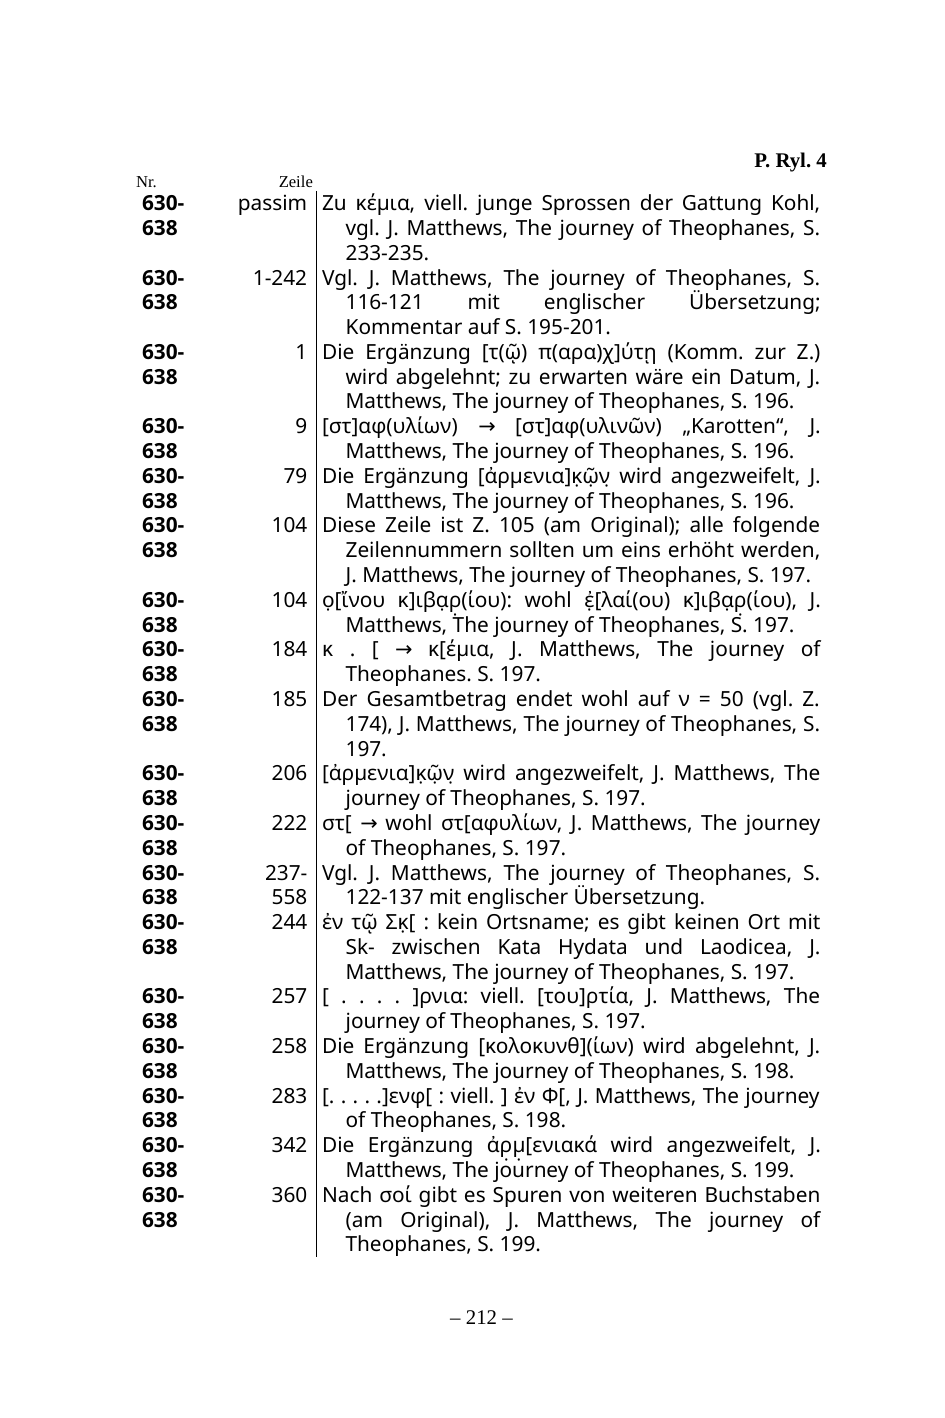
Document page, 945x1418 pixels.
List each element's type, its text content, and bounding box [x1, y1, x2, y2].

table_cell 630-638 [136, 340, 224, 414]
table_cell 630-638 [136, 265, 224, 339]
table_cell 630-638 [136, 588, 224, 637]
table_cell 206 [224, 761, 316, 811]
table_cell Vgl. J. Matthews, The journey of Theophanes, S. 122-137 mit englischer Übersetzung. [317, 860, 827, 910]
table_cell 630-638 [136, 513, 224, 587]
table_cell 360 [224, 1183, 316, 1257]
table_cell 630-638 [136, 1183, 224, 1257]
table_cell 630-638 [136, 414, 224, 463]
table_cell 1 [224, 340, 316, 414]
table_cell 630-638 [136, 637, 224, 687]
table_cell 258 [224, 1034, 316, 1083]
table_cell [. . . . .]ενφ[ : viell. ] ἐν Φ[, J. Matthews, The journey of Theophanes, S. 198. [317, 1083, 827, 1133]
table_cell passim [224, 191, 316, 265]
table_cell 104 [224, 588, 316, 637]
table_cell 104 [224, 513, 316, 587]
table_cell 630-638 [136, 1133, 224, 1182]
table_cell 283 [224, 1083, 316, 1133]
table_cell στ[ → wohl στ[αφυλίων, J. Matthews, The journey of Theophanes, S. 197. [317, 811, 827, 860]
table_cell Diese Zeile ist Z. 105 (am Original); alle folgende Zeilennummern sollten um eins erhöht werden, J. Matthews, The journey of Theophanes, S. 197. [317, 513, 827, 587]
table_cell Zu κέμια, viell. junge Sprossen der Gattung Kohl, vgl. J. Matthews, The journey of Theophanes, S. 233-235. [317, 191, 827, 265]
table_cell [στ]αφ(υλίων) → [στ]αφ(υλινῶν) „Karotten“, J. Matthews, The journey of Theophanes, S. 196. [317, 414, 827, 463]
table_cell 244 [224, 910, 316, 984]
table_cell 185 [224, 687, 316, 761]
table_cell 222 [224, 811, 316, 860]
table_cell 630-638 [136, 984, 224, 1034]
table_cell 630-638 [136, 1034, 224, 1083]
table_cell [ . . . . ]ρνια: viell. [του]ρτία, J. Matthews, The journey of Theophanes, S. 197. [317, 984, 827, 1034]
table_cell 630-638 [136, 761, 224, 811]
table_cell 257 [224, 984, 316, 1034]
table_cell 9 [224, 414, 316, 463]
table_cell Vgl. J. Matthews, The journey of Theophanes, S. 116-121 mit englischer Übersetzung; Kommentar auf S. 195-201. [317, 265, 827, 339]
table_cell ο̣[ἴνου κ]ιβα̣ρ̣(ίου): wohl ἐ̣[λαί(ου) κ]ιβα̣ρ̣(ίου), J. Matthews, The journey of Theophanes, S. 197. [317, 588, 827, 637]
table_cell Der Gesamtbetrag endet wohl auf ν = 50 (vgl. Z. 174), J. Matthews, The journey of Theophanes, S. 197. [317, 687, 827, 761]
table_cell 237-558 [224, 860, 316, 910]
table_cell Nach σοί gibt es Spuren von weiteren Buchstaben (am Original), J. Matthews, The journey of Theophanes, S. 199. [317, 1183, 827, 1257]
table_cell 184 [224, 637, 316, 687]
table_cell κ . [ → κ[έμια, J. Matthews, The journey of Theophanes. S. 197. [317, 637, 827, 687]
table_cell 630-638 [136, 910, 224, 984]
table_cell 630-638 [136, 811, 224, 860]
table_cell Die Ergänzung ἀρ̣μ̣[ενιακά wird angezweifelt, J. Matthews, The journey of Theophanes, S. 199. [317, 1133, 827, 1182]
table_cell 630-638 [136, 687, 224, 761]
table_cell 630-638 [136, 464, 224, 513]
table_cell 79 [224, 464, 316, 513]
table_cell 630-638 [136, 860, 224, 910]
table_cell Die Ergänzung [κολοκυνθ](ίων) wird abgelehnt, J. Matthews, The journey of Theophanes, S. 198. [317, 1034, 827, 1083]
table_cell ἐν τῷ Σκ̣[ : kein Ortsname; es gibt keinen Ort mit Sk- zwischen Kata Hydata und Laodicea, J. Matthews, The journey of Theophanes, S. 197. [317, 910, 827, 984]
table_cell 630-638 [136, 191, 224, 265]
table_cell 630-638 [136, 1083, 224, 1133]
table_cell 342 [224, 1133, 316, 1182]
table_cell 1-242 [224, 265, 316, 339]
table_cell Die Ergänzung [ἀρμενια]κ̣ῶ̣ν̣ wird angezweifelt, J. Matthews, The journey of Theophanes, S. 196. [317, 464, 827, 513]
table_cell Die Ergänzung [τ(ῷ) π(αρα)χ]ύτῃ (Komm. zur Z.) wird abgelehnt; zu erwarten wäre ein Datum, J. Matthews, The journey of Theophanes, S. 196. [317, 340, 827, 414]
table_cell [ἀρμενια]κ̣ῶ̣ν̣ wird angezweifelt, J. Matthews, The journey of Theophanes, S. 197. [317, 761, 827, 811]
